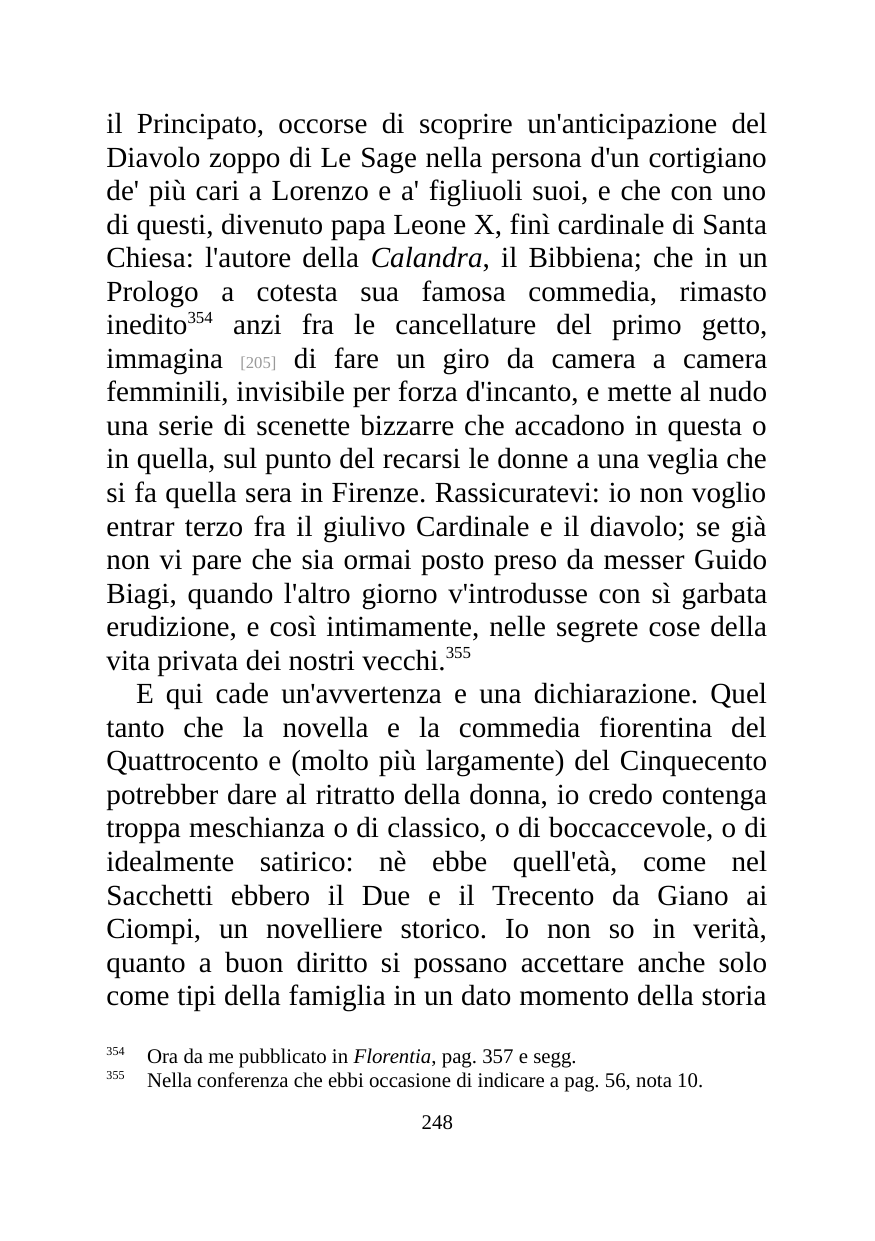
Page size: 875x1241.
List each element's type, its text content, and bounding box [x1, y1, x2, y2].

text Nella conferenza che ebbi occasione di indicare a pag. 56, nota 10. [106, 1068, 768, 1092]
text Ora da me pubblicato in Florentia, pag. 357 e segg. [106, 1044, 768, 1068]
text il Principato, occorse di scoprire un'anticipazione del Diavolo zoppo di Le Sage nella persona d'un cortigiano de' più cari a Lorenzo e a' figliuoli suoi, e che con uno di questi, divenuto papa Leone X, finì cardinale di Santa Chiesa: l'autore della Calandra, il Bibbiena; che in un Prologo a cotesta sua famosa commedia, rimasto inedito anzi fra le cancellature del primo getto, immagina [205] di fare un giro da camera a camera femminili, invisibile per forza d'incanto, e mette al nudo una serie di scenette bizzarre che accadono in questa o in quella, sul punto del recarsi le donne a una veglia che si fa quella sera in Firenze. Rassicuratevi: io non voglio entrar terzo fra il giulivo Cardinale e il diavolo; se già non vi pare che sia ormai posto preso da messer Guido Biagi, quando l'altro giorno v'introdusse con sì garbata erudizione, e così intimamente, nelle segrete cose della vita privata dei nostri vecchi. [106, 106, 768, 676]
text E qui cade un'avvertenza e una dichiarazione. Quel tanto che la novella e la commedia fiorentina del Quattrocento e (molto più largamente) del Cinquecento potrebber dare al ritratto della donna, io credo contenga troppa meschianza o di classico, o di boccaccevole, o di idealmente satirico: nè ebbe quell'età, come nel Sacchetti ebbero il Due e il Trecento da Giano ai Ciompi, un novelliere storico. Io non so in verità, quanto a buon diritto si possano accettare anche solo come tipi della famiglia in un dato momento della storia [106, 676, 768, 1012]
